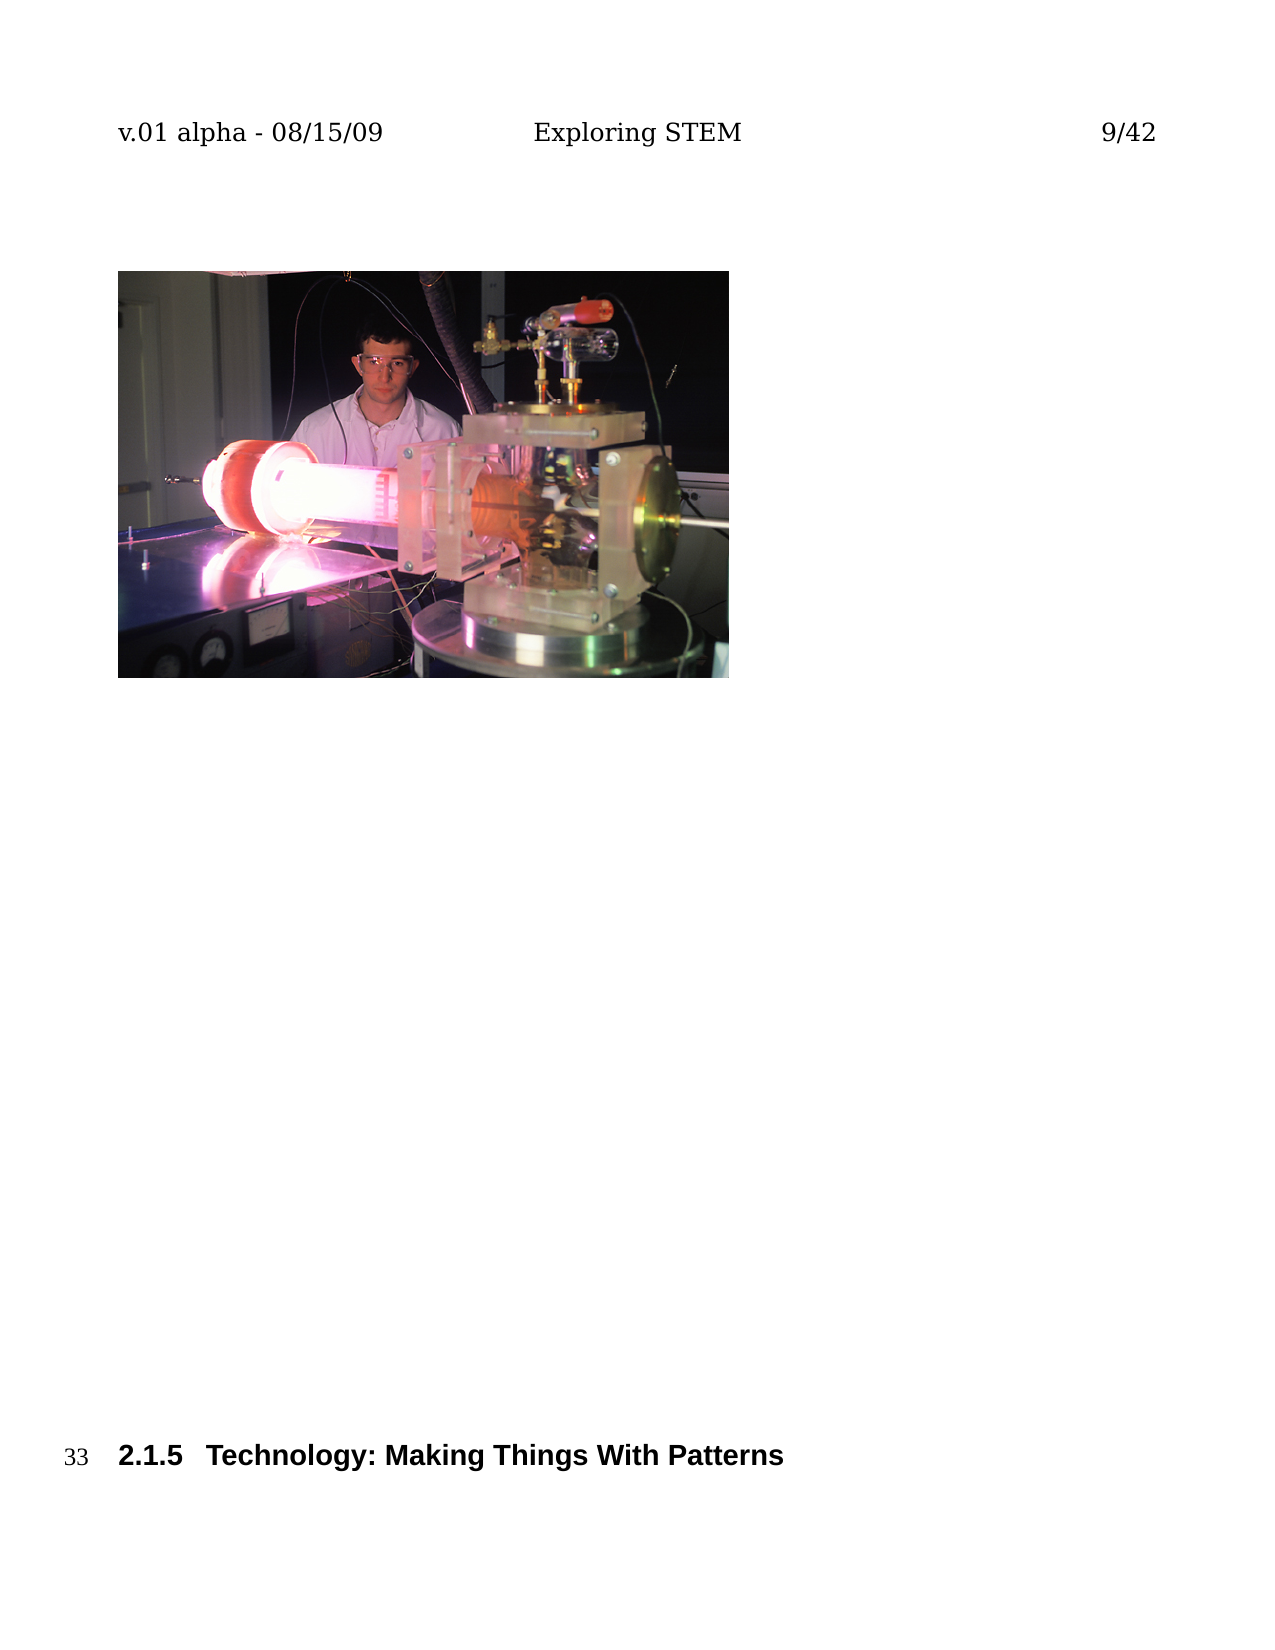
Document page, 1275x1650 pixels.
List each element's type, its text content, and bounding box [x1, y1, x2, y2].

picture [118, 271, 729, 678]
subtitle Technology: Making Things With Patterns [118, 1437, 1157, 1471]
